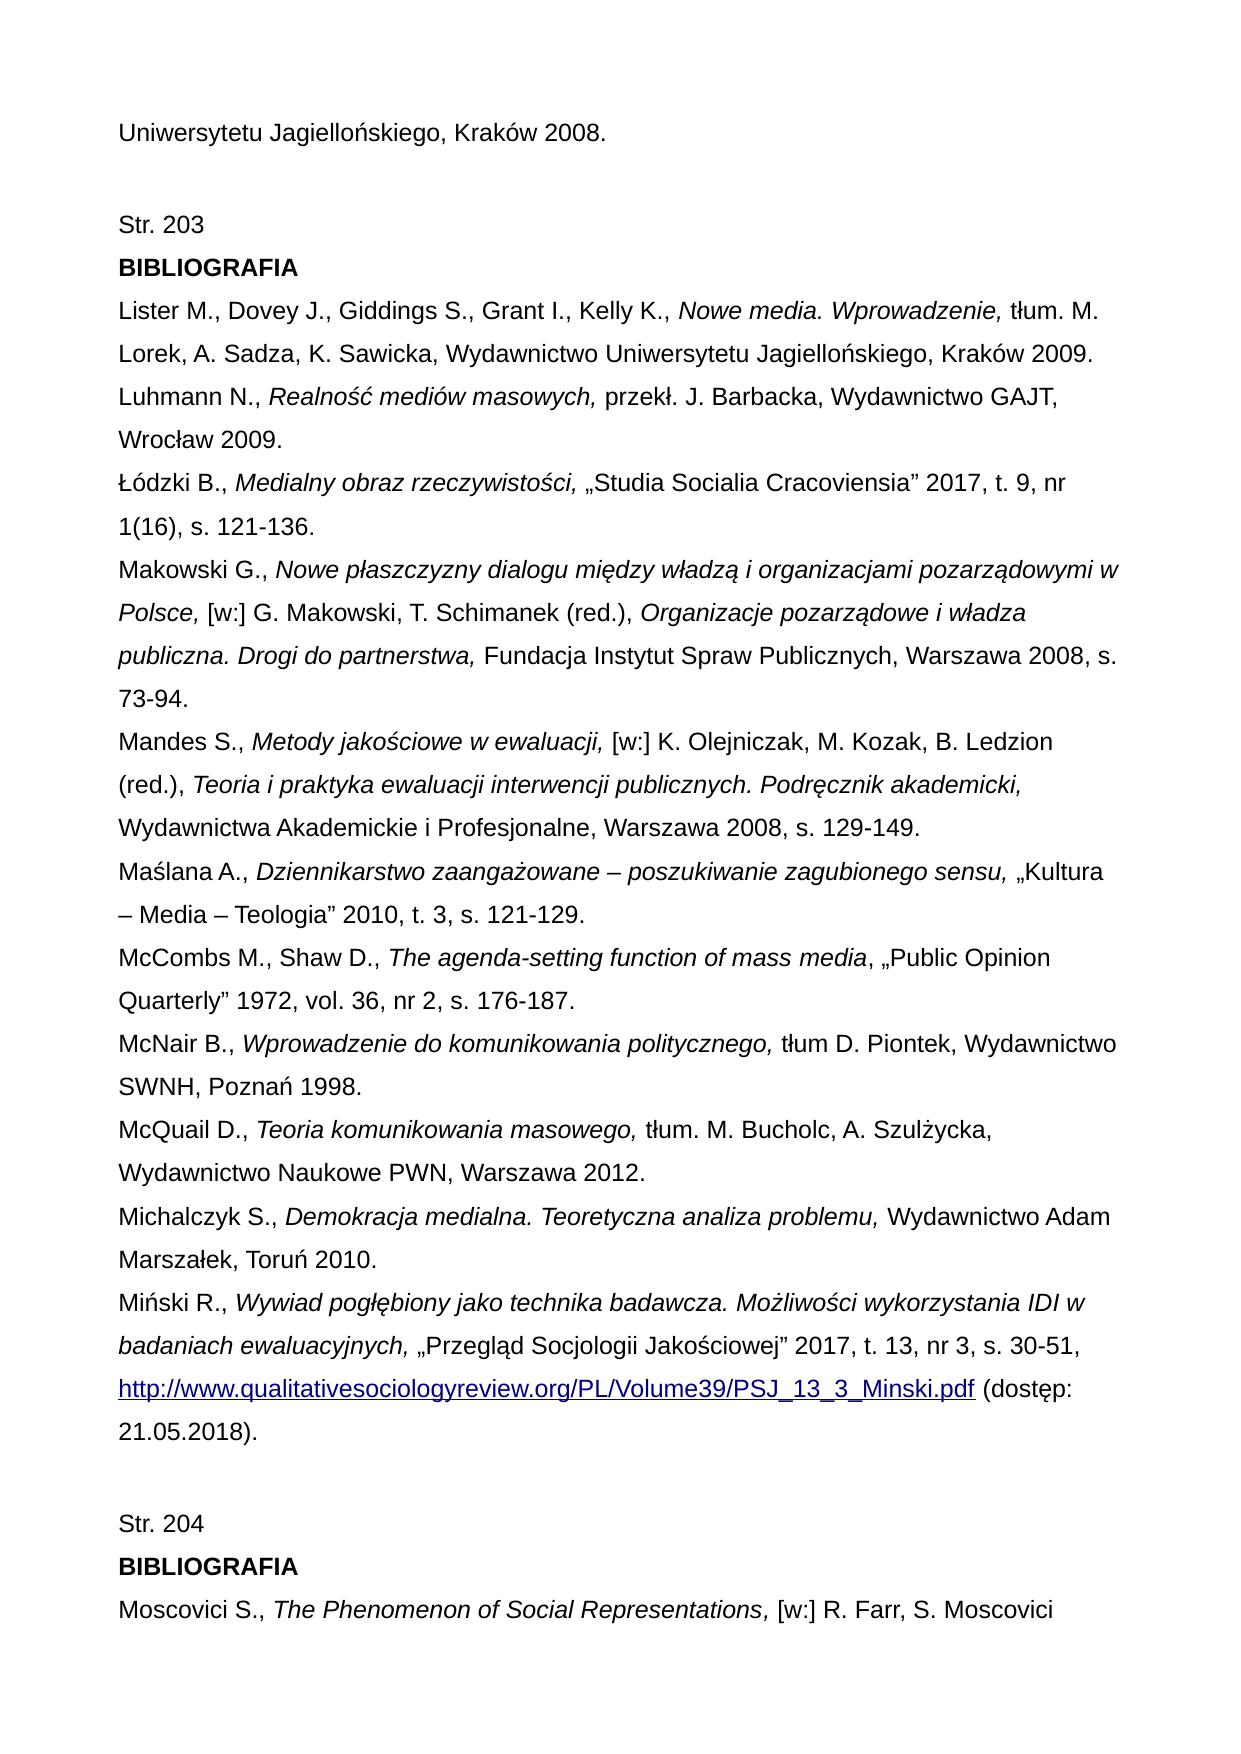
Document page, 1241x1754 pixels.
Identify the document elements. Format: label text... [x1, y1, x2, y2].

text Str. 204 [118, 1509, 1122, 1537]
text BIBLIOGRAFIA [118, 253, 1122, 282]
text Luhmann N., Realność mediów masowych, przekł. J. Barbacka, Wydawnictwo GAJT, Wrocław 2009. [118, 382, 1122, 454]
text Michalczyk S., Demokracja medialna. Teoretyczna analiza problemu, Wydawnictwo Adam Marszałek, Toruń 2010. [118, 1202, 1122, 1273]
text Makowski G., Nowe płaszczyzny dialogu między władzą i organizacjami pozarządowymi w Polsce, [w:] G. Makowski, T. Schimanek (red.), Organizacje pozarządowe i władza publiczna. Drogi do partnerstwa, Fundacja Instytut Spraw Publicznych, Warszawa 2008, s. 73-94. [118, 555, 1122, 713]
text McNair B., Wprowadzenie do komunikowania politycznego, tłum D. Piontek, Wydawnictwo SWNH, Poznań 1998. [118, 1029, 1122, 1101]
text Moscovici S., The Phenomenon of Social Representations, [w:] R. Farr, S. Moscovici [118, 1595, 1122, 1624]
text Mandes S., Metody jakościowe w ewaluacji, [w:] K. Olejniczak, M. Kozak, B. Ledzion (red.), Teoria i praktyka ewaluacji interwencji publicznych. Podręcznik akademicki, Wydawnictwa Akademickie i Profesjonalne, Warszawa 2008, s. 129-149. [118, 727, 1122, 842]
text Miński R., Wywiad pogłębiony jako technika badawcza. Możliwości wykorzystania IDI w badaniach ewaluacyjnych, „Przegląd Socjologii Jakościowej” 2017, t. 13, nr 3, s. 30-51, http://www.qualitativesociologyreview.org/PL/Volume39/PSJ_13_3_Minski.pdf (dostęp: 21.05.2018). [118, 1288, 1122, 1446]
text Maślana A., Dziennikarstwo zaangażowane – poszukiwanie zagubionego sensu, „Kultura – Media – Teologia” 2010, t. 3, s. 121-129. [118, 857, 1122, 928]
text McCombs M., Shaw D., The agenda-setting function of mass media, „Public Opinion Quarterly” 1972, vol. 36, nr 2, s. 176-187. [118, 943, 1122, 1015]
text Łódzki B., Medialny obraz rzeczywistości, „Studia Socialia Cracoviensia” 2017, t. 9, nr 1(16), s. 121-136. [118, 468, 1122, 540]
text Lister M., Dovey J., Giddings S., Grant I., Kelly K., Nowe media. Wprowadzenie, tłum. M. Lorek, A. Sadza, K. Sawicka, Wydawnictwo Uniwersytetu Jagiellońskiego, Kraków 2009. [118, 296, 1122, 368]
text BIBLIOGRAFIA [118, 1552, 1122, 1581]
text Str. 203 [118, 210, 1122, 238]
text McQuail D., Teoria komunikowania masowego, tłum. M. Bucholc, A. Szulżycka, Wydawnictwo Naukowe PWN, Warszawa 2012. [118, 1115, 1122, 1187]
text Uniwersytetu Jagiellońskiego, Kraków 2008. [118, 118, 1122, 147]
